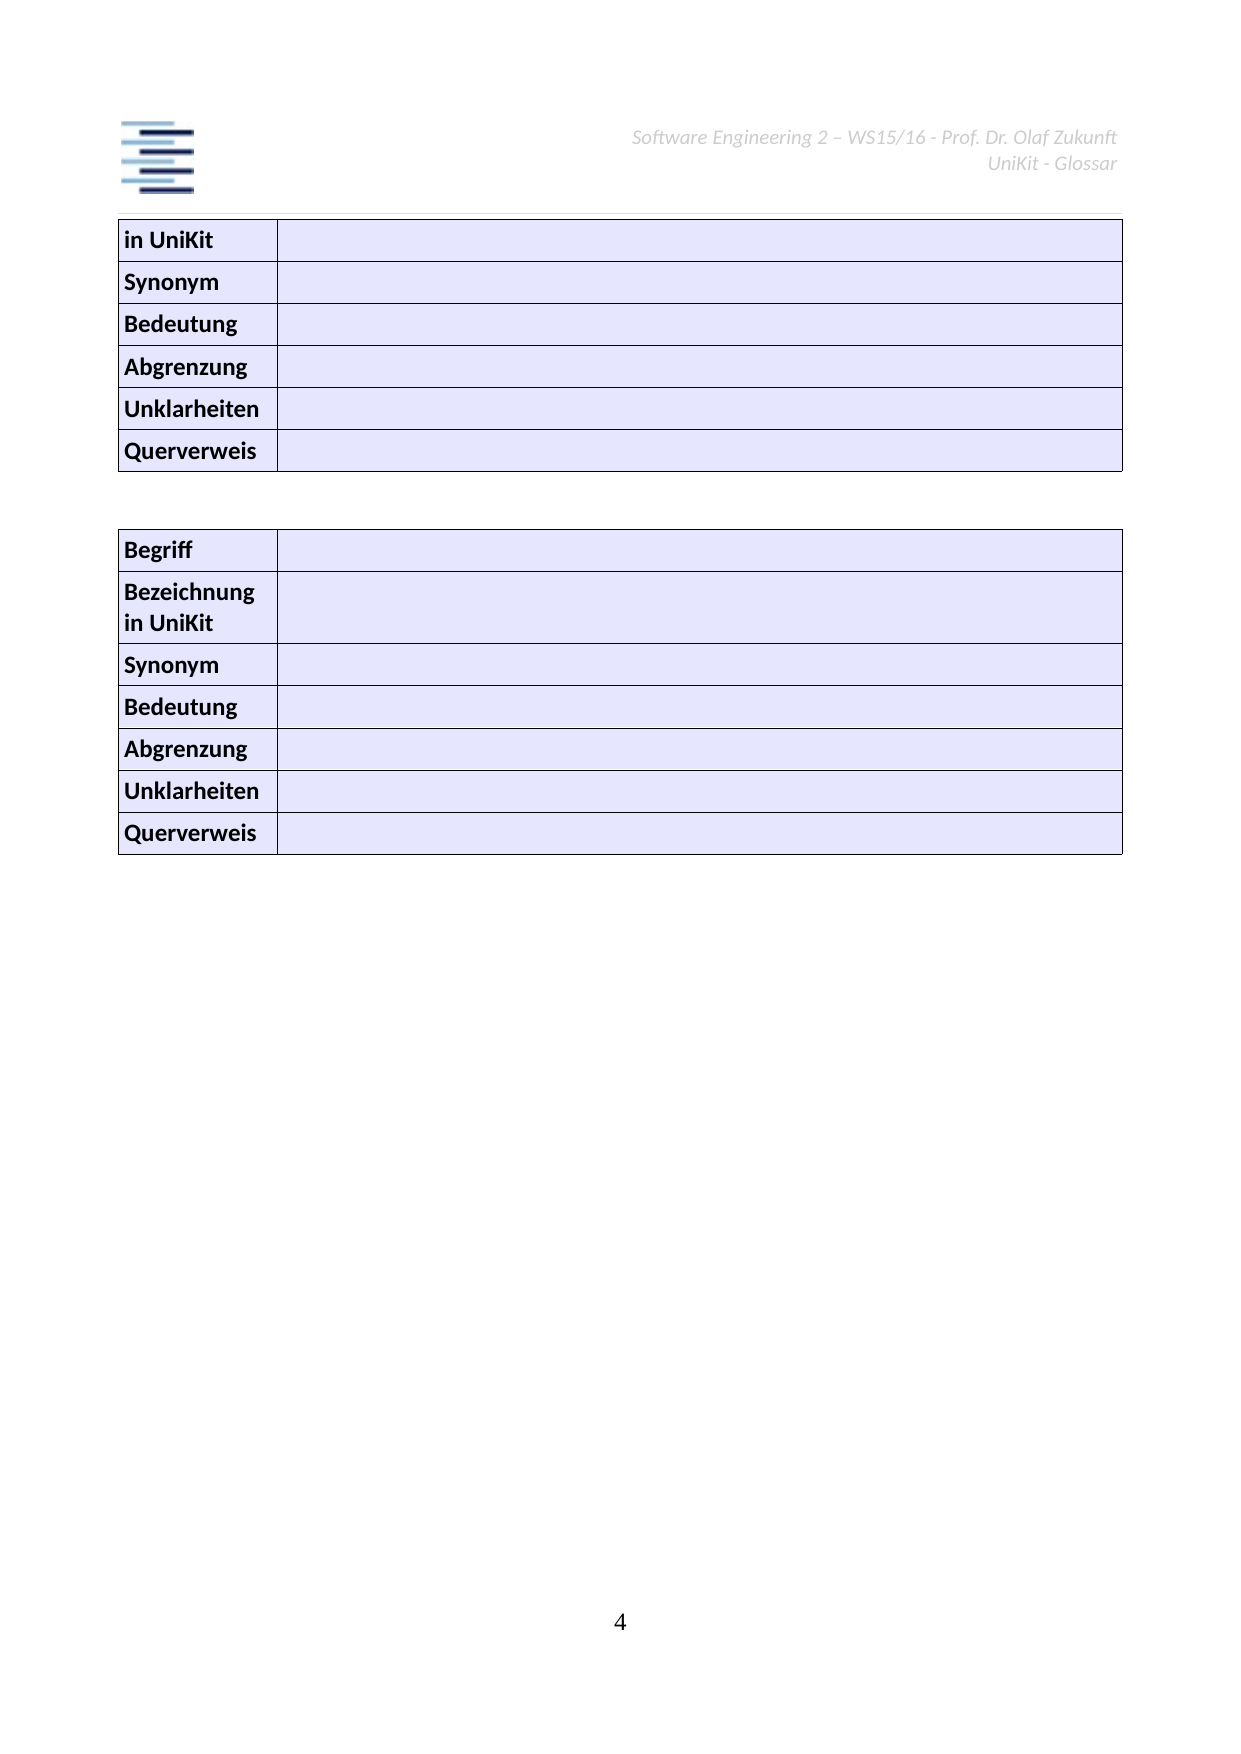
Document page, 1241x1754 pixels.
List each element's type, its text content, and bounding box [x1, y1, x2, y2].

table_cell [278, 813, 1122, 854]
table_cell Abgrenzung [119, 729, 277, 769]
table_cell [278, 304, 1122, 345]
table_cell in UniKit [119, 220, 277, 261]
table_cell [278, 346, 1122, 387]
table_cell Synonym [119, 644, 277, 685]
table_cell Unklarheiten [119, 388, 277, 429]
table_cell Bedeutung [119, 686, 277, 727]
table_cell Bedeutung [119, 304, 277, 345]
table_cell Synonym [119, 262, 277, 303]
table_cell Unklarheiten [119, 771, 277, 812]
table_cell [278, 220, 1122, 261]
table_cell Bezeichnung in UniKit [119, 572, 277, 643]
table_cell Querverweis [119, 430, 277, 471]
table_header [278, 530, 1122, 571]
table_cell [278, 262, 1122, 303]
table_cell [278, 572, 1122, 643]
picture [121, 121, 194, 194]
table_cell [278, 430, 1122, 471]
table_header Begriff [119, 530, 277, 571]
table_cell [278, 388, 1122, 429]
table_cell [278, 729, 1122, 769]
table_cell Querverweis [119, 813, 277, 854]
table_cell [278, 644, 1122, 685]
table_cell Abgrenzung [119, 346, 277, 387]
table_cell [278, 771, 1122, 812]
table_cell [278, 686, 1122, 727]
